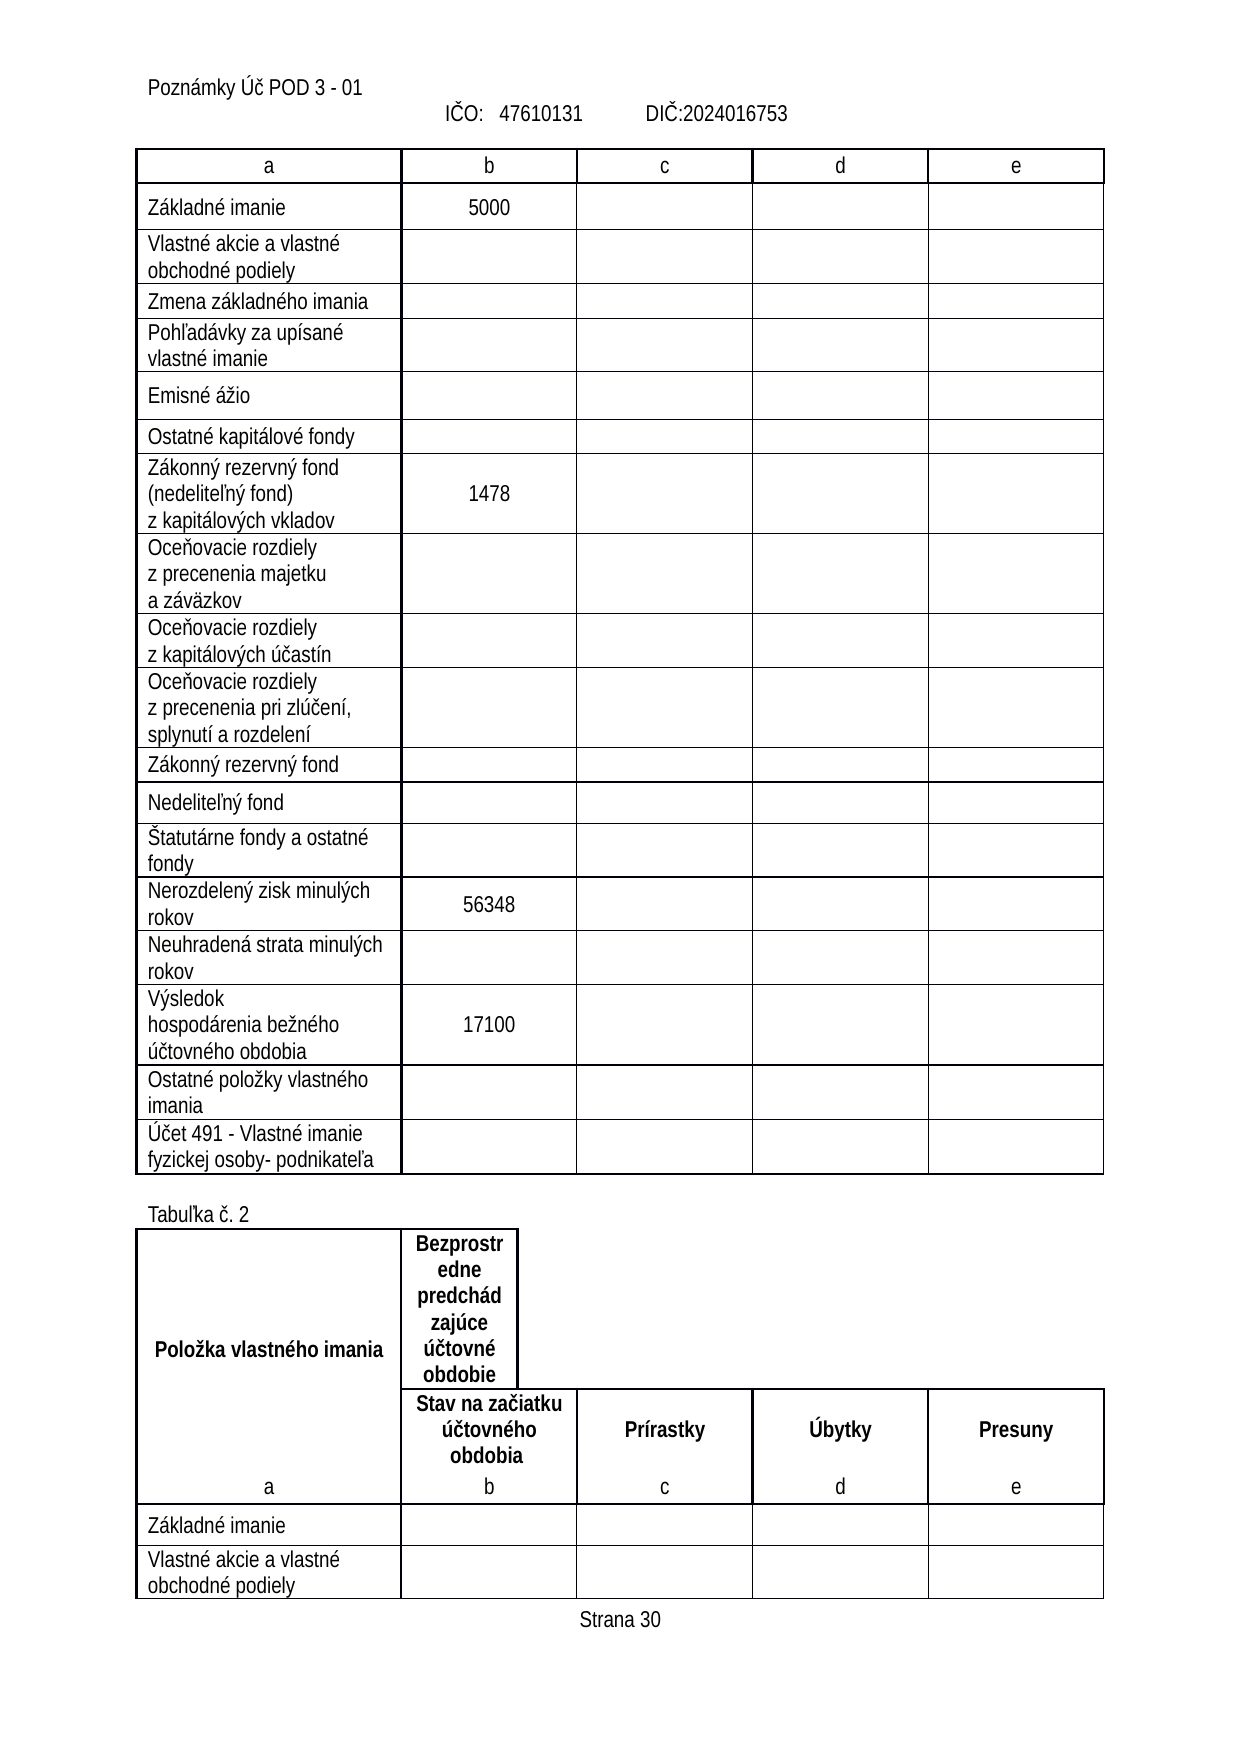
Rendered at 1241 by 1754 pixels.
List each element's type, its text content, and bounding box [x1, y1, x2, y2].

table_cell Zmena základného imania [138, 284, 400, 317]
table_cell 5000 [403, 184, 576, 229]
table_cell [929, 184, 1103, 229]
table_cell [577, 454, 752, 533]
table_cell Presuny [929, 1390, 1103, 1469]
table_cell [402, 1546, 576, 1598]
table_cell [753, 372, 928, 418]
table_cell a [138, 150, 400, 182]
table_cell Stav na začiatku účtovného obdobia [402, 1390, 576, 1469]
table_cell [753, 284, 928, 317]
table_cell [753, 985, 928, 1064]
text Tabuľka č. 2 [148, 1201, 1092, 1227]
table_cell a [138, 1469, 400, 1503]
table_cell e [929, 1469, 1103, 1503]
table_cell [403, 748, 576, 781]
table_cell Neuhradená strata minulých rokov [138, 931, 400, 984]
table_cell [403, 783, 576, 823]
table_cell [577, 668, 752, 747]
table_cell b [403, 150, 576, 182]
table_cell [577, 319, 752, 371]
table_cell [577, 230, 752, 283]
table_cell [753, 1066, 928, 1119]
table_cell [577, 931, 752, 984]
table_cell [403, 668, 576, 747]
table_cell [753, 184, 928, 229]
table_cell Ostatné položky vlastného imania [138, 1066, 400, 1119]
table_cell 17100 [403, 985, 576, 1064]
table_cell [929, 420, 1103, 453]
table_cell Základné imanie [138, 184, 400, 229]
table_cell [753, 748, 928, 781]
table_cell [753, 878, 928, 930]
table_cell [929, 454, 1103, 533]
table_cell Zákonný rezervný fond (nedeliteľný fond) z kapitálových vkladov [138, 454, 400, 533]
table_cell [403, 420, 576, 453]
table_header [928, 1228, 1104, 1388]
table_cell [577, 184, 752, 229]
table_cell [753, 1505, 928, 1544]
table_cell Úbytky [754, 1390, 927, 1469]
table_cell [577, 1546, 752, 1598]
table_cell [577, 1505, 752, 1544]
table_cell Zákonný rezervný fond [138, 748, 400, 781]
table_cell [577, 1066, 752, 1119]
table_cell Oceňovacie rozdiely z precenenia majetku a záväzkov [138, 534, 400, 613]
table_cell Pohľadávky za upísané vlastné imanie [138, 319, 400, 371]
table_cell [753, 824, 928, 876]
table_cell [753, 614, 928, 667]
table_cell b [402, 1469, 576, 1503]
table_header [519, 1228, 577, 1388]
table_cell [929, 614, 1103, 667]
table_cell Základné imanie [138, 1505, 400, 1544]
table_cell [403, 230, 576, 283]
table_cell Vlastné akcie a vlastné obchodné podiely [138, 230, 400, 283]
table_cell [753, 668, 928, 747]
table_cell [929, 824, 1103, 876]
table_cell Emisné ážio [138, 372, 400, 418]
table_cell [577, 985, 752, 1064]
table_cell [929, 878, 1103, 930]
table_cell [929, 1505, 1103, 1544]
table_cell Výsledok hospodárenia bežného účtovného obdobia [138, 985, 400, 1064]
table_cell [929, 748, 1103, 781]
table_cell [753, 454, 928, 533]
table_cell c [578, 150, 751, 182]
table_cell 1478 [403, 454, 576, 533]
table_cell d [754, 150, 927, 182]
table_cell [753, 230, 928, 283]
table_cell 56348 [403, 878, 576, 930]
table_cell [403, 1120, 576, 1173]
table_cell Nedeliteľný fond [138, 783, 400, 823]
table_cell [577, 1120, 752, 1173]
table_cell [403, 824, 576, 876]
table_cell [403, 614, 576, 667]
table_cell [929, 985, 1103, 1064]
table_cell Nerozdelený zisk minulých rokov [138, 878, 400, 930]
table_cell [929, 284, 1103, 317]
table_cell Prírastky [578, 1390, 751, 1469]
table_cell [577, 420, 752, 453]
table_cell [403, 372, 576, 418]
table_cell [929, 1120, 1103, 1173]
table_cell [577, 614, 752, 667]
table_cell [929, 1546, 1103, 1598]
table_cell [403, 319, 576, 371]
table_cell [929, 1066, 1103, 1119]
table_cell Oceňovacie rozdiely z precenenia pri zlúčení, splynutí a rozdelení [138, 668, 400, 747]
table_cell [753, 931, 928, 984]
table_cell [929, 319, 1103, 371]
table_cell [577, 783, 752, 823]
table_cell [753, 783, 928, 823]
table_cell [929, 230, 1103, 283]
table_cell [753, 420, 928, 453]
table_cell [929, 931, 1103, 984]
table_cell c [578, 1469, 751, 1503]
table_cell Ostatné kapitálové fondy [138, 420, 400, 453]
table_header [577, 1228, 752, 1388]
table_cell [403, 534, 576, 613]
table_cell [577, 878, 752, 930]
table_cell [753, 1120, 928, 1173]
table_header Bezprostredne predchádzajúce účtovné obdobie [402, 1230, 516, 1388]
table_cell e [929, 150, 1103, 182]
table_cell [929, 534, 1103, 613]
table_cell [929, 372, 1103, 418]
table_cell d [754, 1469, 927, 1503]
table_cell [577, 372, 752, 418]
table_cell [403, 284, 576, 317]
table_cell [577, 824, 752, 876]
table_cell Účet 491 - Vlastné imanie fyzickej osoby- podnikateľa [138, 1120, 400, 1173]
table_cell Štatutárne fondy a ostatné fondy [138, 824, 400, 876]
table_cell [929, 783, 1103, 823]
table_cell [577, 534, 752, 613]
table_cell [402, 1505, 576, 1544]
table_cell [403, 931, 576, 984]
table_cell [577, 748, 752, 781]
table_cell Vlastné akcie a vlastné obchodné podiely [138, 1546, 400, 1598]
table_cell Oceňovacie rozdiely z kapitálových účastín [138, 614, 400, 667]
table_cell [577, 284, 752, 317]
table_cell [753, 534, 928, 613]
table_cell [753, 319, 928, 371]
table_cell [929, 668, 1103, 747]
table_header [753, 1228, 928, 1388]
table_cell [753, 1546, 928, 1598]
table_header Položka vlastného imania [138, 1230, 400, 1469]
table_cell [403, 1066, 576, 1119]
